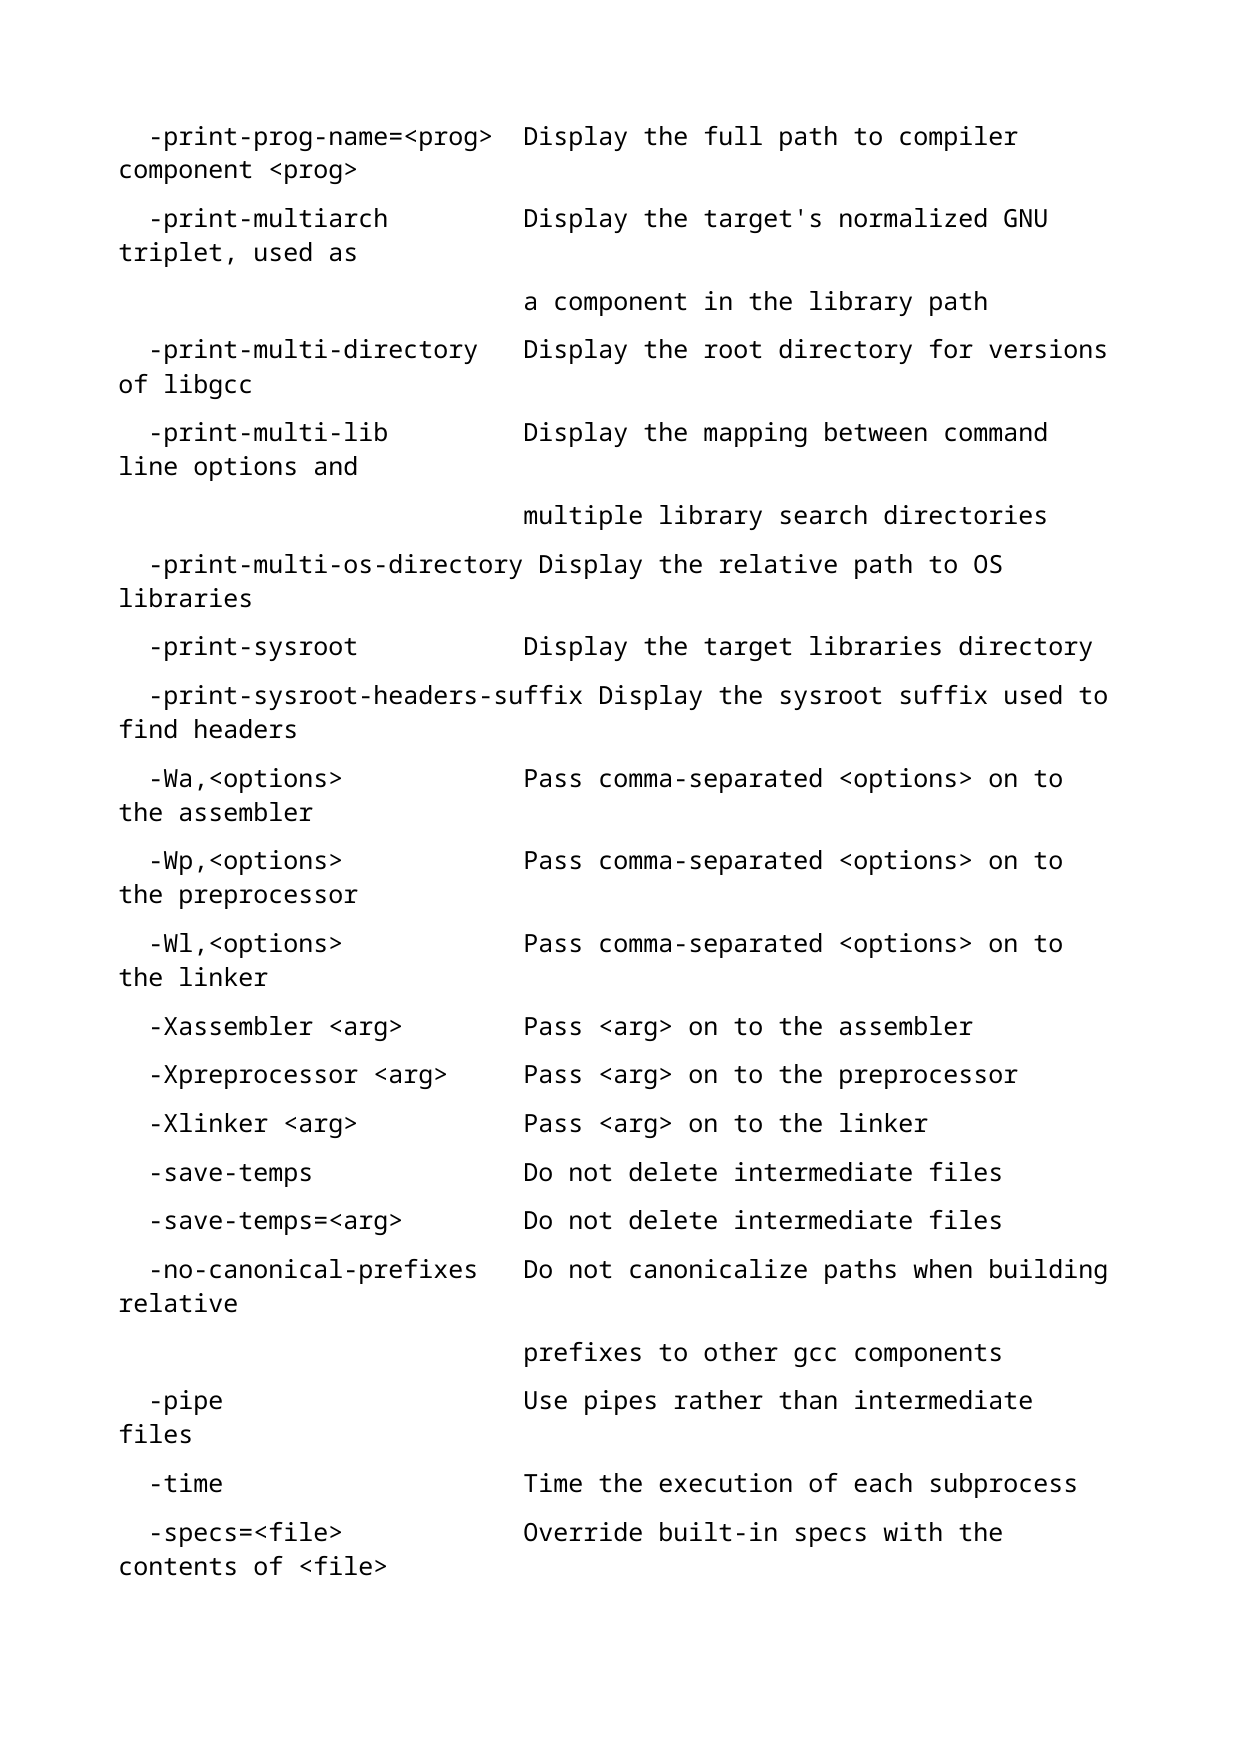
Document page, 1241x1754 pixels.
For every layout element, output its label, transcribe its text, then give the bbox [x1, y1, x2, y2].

text a component in the library path [118, 283, 1122, 318]
text -time Time the execution of each subprocess [118, 1466, 1122, 1500]
text -Xlinker <arg> Pass <arg> on to the linker [118, 1106, 1122, 1140]
text -print-prog-name=<prog> Display the full path to compiler component <prog> [118, 118, 1122, 186]
text -print-multi-directory Display the root directory for versions of libgcc [118, 332, 1122, 400]
text -save-temps Do not delete intermediate files [118, 1154, 1122, 1188]
text -print-multiarch Display the target's normalized GNU triplet, used as [118, 201, 1122, 269]
text -print-sysroot Display the target libraries directory [118, 629, 1122, 663]
text -Xassembler <arg> Pass <arg> on to the assembler [118, 1008, 1122, 1042]
text -no-canonical-prefixes Do not canonicalize paths when building relative [118, 1252, 1122, 1320]
text -specs=<file> Override built-in specs with the contents of <file> [118, 1514, 1122, 1582]
text multiple library search directories [118, 498, 1122, 532]
text prefixes to other gcc components [118, 1334, 1122, 1368]
text -Wl,<options> Pass comma-separated <options> on to the linker [118, 926, 1122, 994]
text -Xpreprocessor <arg> Pass <arg> on to the preprocessor [118, 1057, 1122, 1091]
text -print-multi-lib Display the mapping between command line options and [118, 415, 1122, 483]
text -pipe Use pipes rather than intermediate files [118, 1383, 1122, 1451]
text -Wp,<options> Pass comma-separated <options> on to the preprocessor [118, 843, 1122, 911]
text -print-sysroot-headers-suffix Display the sysroot suffix used to find headers [118, 678, 1122, 746]
text -Wa,<options> Pass comma-separated <options> on to the assembler [118, 760, 1122, 828]
text -save-temps=<arg> Do not delete intermediate files [118, 1203, 1122, 1237]
text -print-multi-os-directory Display the relative path to OS libraries [118, 546, 1122, 614]
